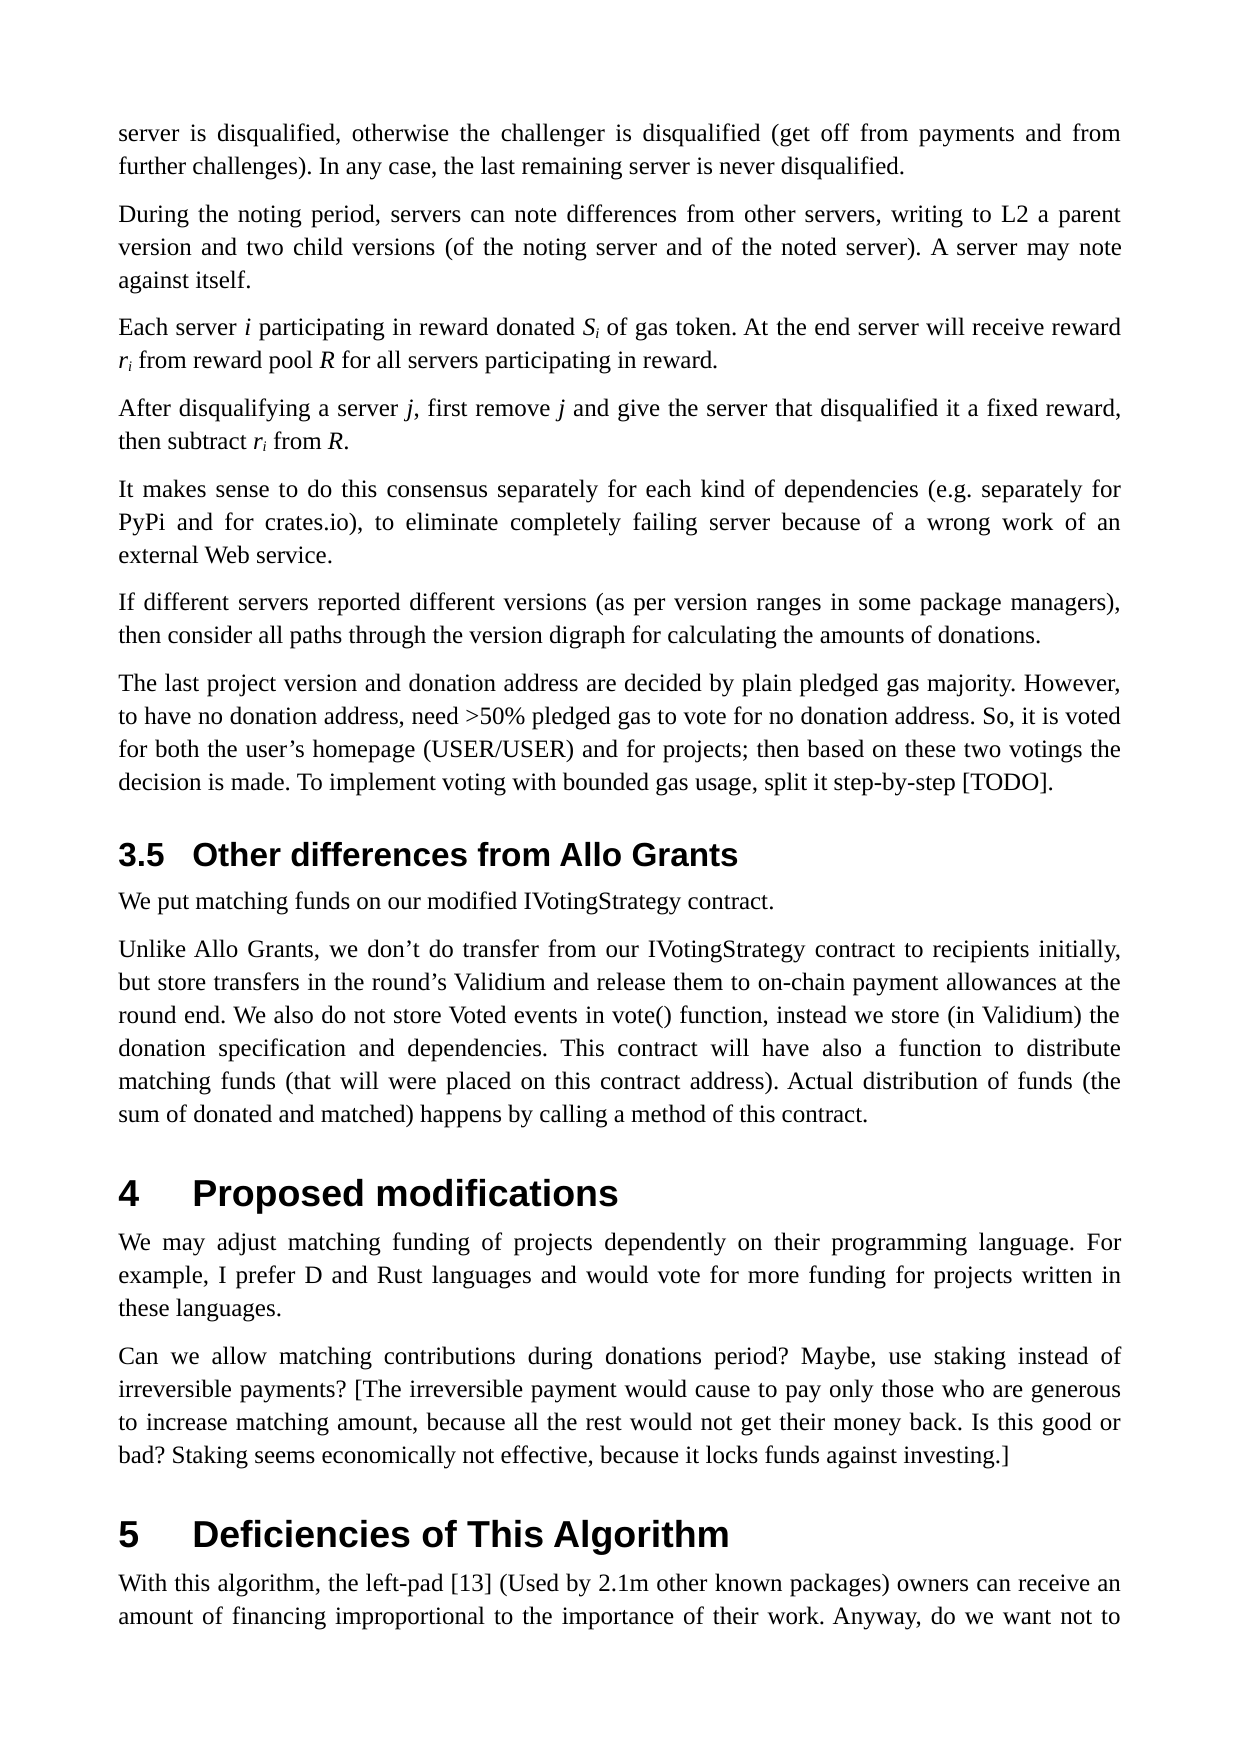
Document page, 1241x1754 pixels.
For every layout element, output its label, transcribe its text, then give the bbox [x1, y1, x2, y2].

text We may adjust matching funding of projects dependently on their programming language. For example, I prefer D and Rust languages and would vote for more funding for projects written in these languages. [118, 1227, 1122, 1322]
text If different servers reported different versions (as per version ranges in some package managers), then consider all paths through the version digraph for calculating the amounts of donations. [118, 587, 1122, 649]
subtitle Proposed modifications [118, 1172, 1122, 1215]
subtitle Other differences from Allo Grants [118, 835, 1122, 874]
text After disqualifying a server j, first remove j and give the server that disqualified it a fixed reward, then subtract ri from R. [118, 393, 1122, 455]
text Can we allow matching contributions during donations period? Maybe, use staking instead of irreversible payments? [The irreversible payment would cause to pay only those who are generous to increase matching amount, because all the rest would not get their money back. Is this good or bad? Staking seems economically not effective, because it locks funds against investing.] [118, 1341, 1122, 1469]
text server is disqualified, otherwise the challenger is disqualified (get off from payments and from further challenges). In any case, the last remaining server is never disqualified. [118, 118, 1122, 180]
text It makes sense to do this consensus separately for each kind of dependencies (e.g. separately for PyPi and for crates.io), to eliminate completely failing server because of a wrong work of an external Web service. [118, 474, 1122, 568]
text With this algorithm, the left-pad [13] (Used by 2.1m other known packages) owners can receive an amount of financing improportional to the importance of their work. Anyway, do we want not to [118, 1568, 1122, 1630]
text Unlike Allo Grants, we don’t do transfer from our IVotingStrategy contract to recipients initially, but store transfers in the round’s Validium and release them to on-chain payment allowances at the round end. We also do not store Voted events in vote() function, instead we store (in Validium) the donation specification and dependencies. This contract will have also a function to distribute matching funds (that will were placed on this contract address). Actual distribution of funds (the sum of donated and matched) happens by calling a method of this contract. [118, 934, 1122, 1128]
text The last project version and donation address are decided by plain pledged gas majority. However, to have no donation address, need >50% pledged gas to vote for no donation address. So, it is voted for both the user’s homepage (USER/USER) and for projects; then based on these two votings the decision is made. To implement voting with bounded gas usage, split it step-by-step [TODO]. [118, 668, 1122, 796]
subtitle Deficiencies of This Algorithm [118, 1513, 1122, 1556]
text During the noting period, servers can note differences from other servers, writing to L2 a parent version and two child versions (of the noting server and of the noted server). A server may note against itself. [118, 199, 1122, 293]
text We put matching funds on our modified IVotingStrategy contract. [118, 886, 1122, 915]
text Each server i participating in reward donated Si of gas token. At the end server will receive reward ri from reward pool R for all servers participating in reward. [118, 312, 1122, 374]
